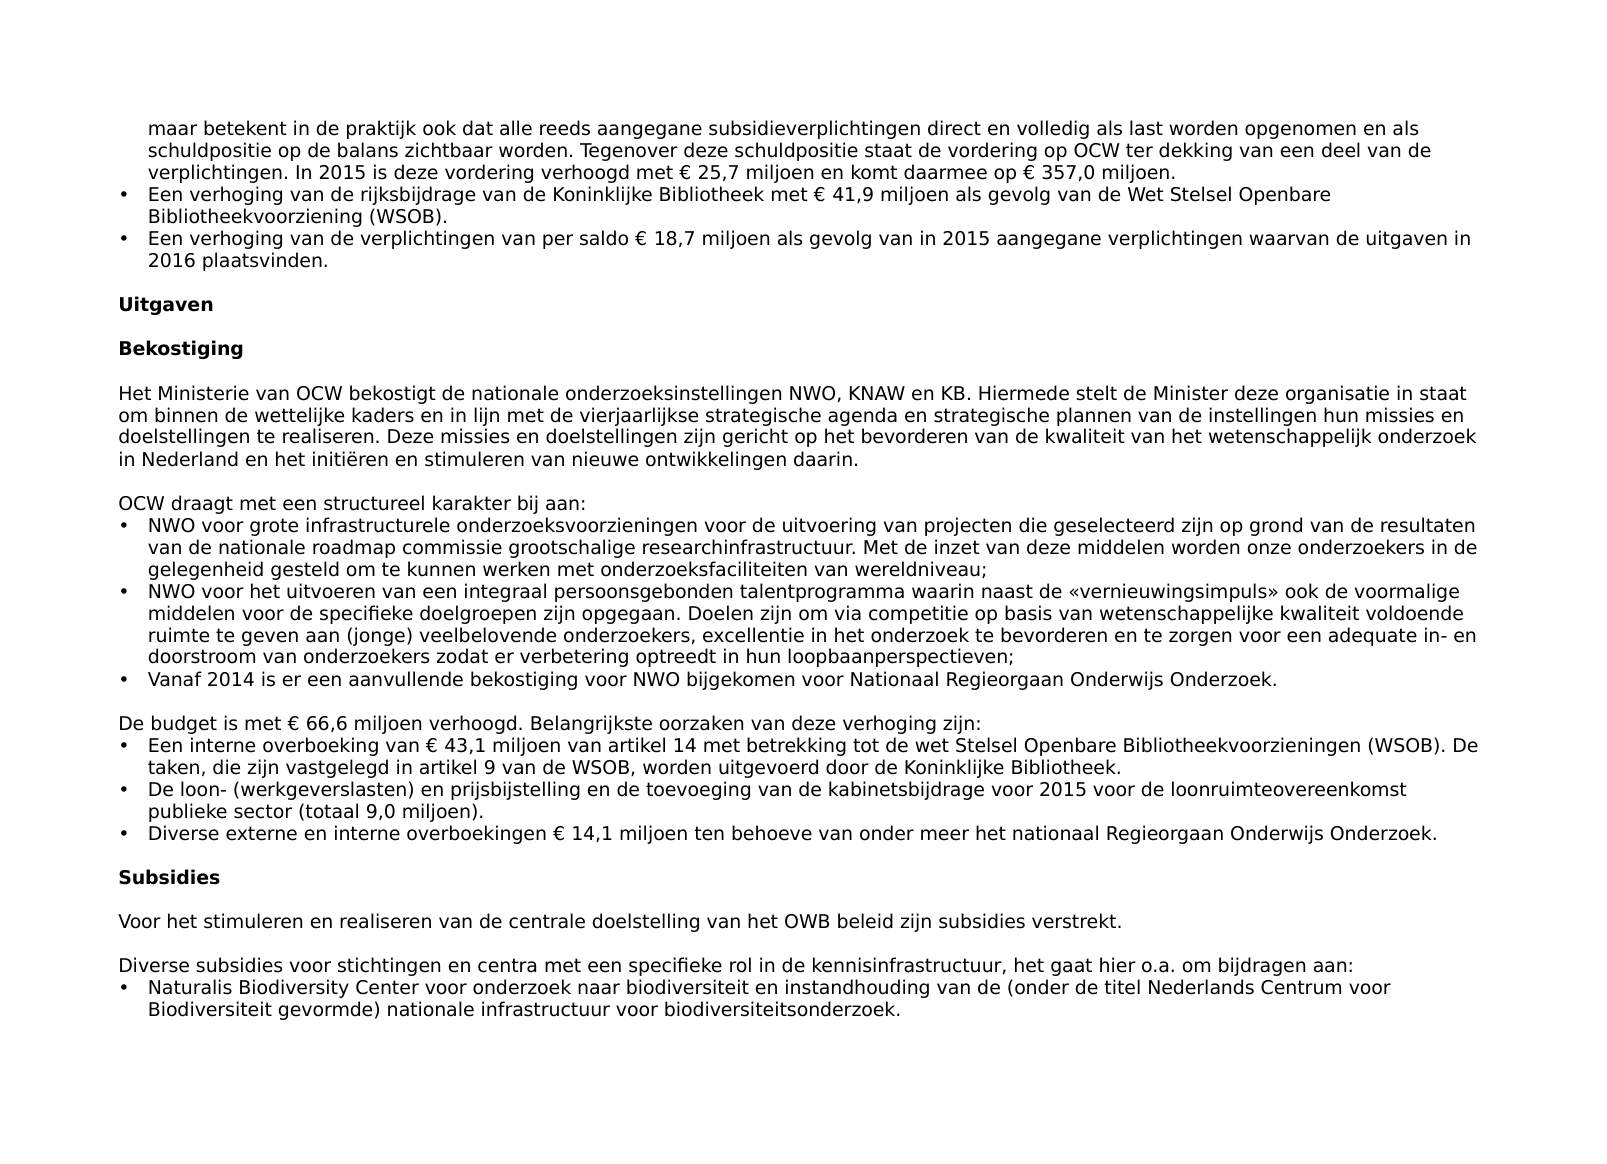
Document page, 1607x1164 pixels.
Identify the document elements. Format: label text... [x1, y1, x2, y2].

text • Een interne overboeking van € 43,1 miljoen van artikel 14 met betrekking tot de wet Stelsel Openbare Bibliotheekvoorzieningen (WSOB). De taken, die zijn vastgelegd in artikel 9 van de WSOB, worden uitgevoerd door de Koninklijke Bibliotheek. [118, 734, 1488, 778]
text OCW draagt met een structureel karakter bij aan: [118, 493, 1488, 514]
text • Naturalis Biodiversity Center voor onderzoek naar biodiversiteit en instandhouding van de (onder de titel Nederlands Centrum voor Biodiversiteit gevormde) nationale infrastructuur voor biodiversiteitsonderzoek. [118, 977, 1488, 1021]
text De budget is met € 66,6 miljoen verhoogd. Belangrijkste oorzaken van deze verhoging zijn: [118, 713, 1488, 734]
text • Vanaf 2014 is er een aanvullende bekostiging voor NWO bijgekomen voor Nationaal Regieorgaan Onderwijs Onderzoek. [118, 668, 1488, 690]
text • NWO voor het uitvoeren van een integraal persoonsgebonden talentprogramma waarin naast de «vernieuwingsimpuls» ook de voormalige middelen voor de specifieke doelgroepen zijn opgegaan. Doelen zijn om via competitie op basis van wetenschappelijke kwaliteit voldoende ruimte te geven aan (jonge) veelbelovende onderzoekers, excellentie in het onderzoek te bevorderen en te zorgen voor een adequate in- en doorstroom van onderzoekers zodat er verbetering optreedt in hun loopbaanperspectieven; [118, 581, 1488, 668]
text • Diverse externe en interne overboekingen € 14,1 miljoen ten behoeve van onder meer het nationaal Regieorgaan Onderwijs Onderzoek. [118, 822, 1488, 844]
text • NWO voor grote infrastructurele onderzoeksvoorzieningen voor de uitvoering van projecten die geselecteerd zijn op grond van de resultaten van de nationale roadmap commissie grootschalige researchinfrastructuur. Met de inzet van deze middelen worden onze onderzoekers in de gelegenheid gesteld om te kunnen werken met onderzoeksfaciliteiten van wereldniveau; [118, 514, 1488, 581]
subtitle Subsidies [118, 867, 1488, 889]
subtitle Bekostiging [118, 338, 1488, 360]
subtitle Uitgaven [118, 294, 1488, 316]
text Het Ministerie van OCW bekostigt de nationale onderzoeksinstellingen NWO, KNAW en KB. Hiermede stelt de Minister deze organisatie in staat om binnen de wettelijke kaders en in lijn met de vierjaarlijkse strategische agenda en strategische plannen van de instellingen hun missies en doelstellingen te realiseren. Deze missies en doelstellingen zijn gericht op het bevorderen van de kwaliteit van het wetenschappelijk onderzoek in Nederland en het initiëren en stimuleren van nieuwe ontwikkelingen daarin. [118, 382, 1488, 470]
text • Een verhoging van de verplichtingen van per saldo € 18,7 miljoen als gevolg van in 2015 aangegane verplichtingen waarvan de uitgaven in 2016 plaatsvinden. [118, 228, 1488, 272]
text • Een verhoging van de rijksbijdrage van de Koninklijke Bibliotheek met € 41,9 miljoen als gevolg van de Wet Stelsel Openbare Bibliotheekvoorziening (WSOB). [118, 184, 1488, 228]
text Diverse subsidies voor stichtingen en centra met een specifieke rol in de kennisinfrastructuur, het gaat hier o.a. om bijdragen aan: [118, 955, 1488, 977]
text • De loon- (werkgeverslasten) en prijsbijstelling en de toevoeging van de kabinetsbijdrage voor 2015 voor de loonruimteovereenkomst publieke sector (totaal 9,0 miljoen). [118, 778, 1488, 822]
text Voor het stimuleren en realiseren van de centrale doelstelling van het OWB beleid zijn subsidies verstrekt. [118, 911, 1488, 933]
text maar betekent in de praktijk ook dat alle reeds aangegane subsidieverplichtingen direct en volledig als last worden opgenomen en als schuldpositie op de balans zichtbaar worden. Tegenover deze schuldpositie staat de vordering op OCW ter dekking van een deel van de verplichtingen. In 2015 is deze vordering verhoogd met € 25,7 miljoen en komt daarmee op € 357,0 miljoen. [118, 118, 1488, 184]
